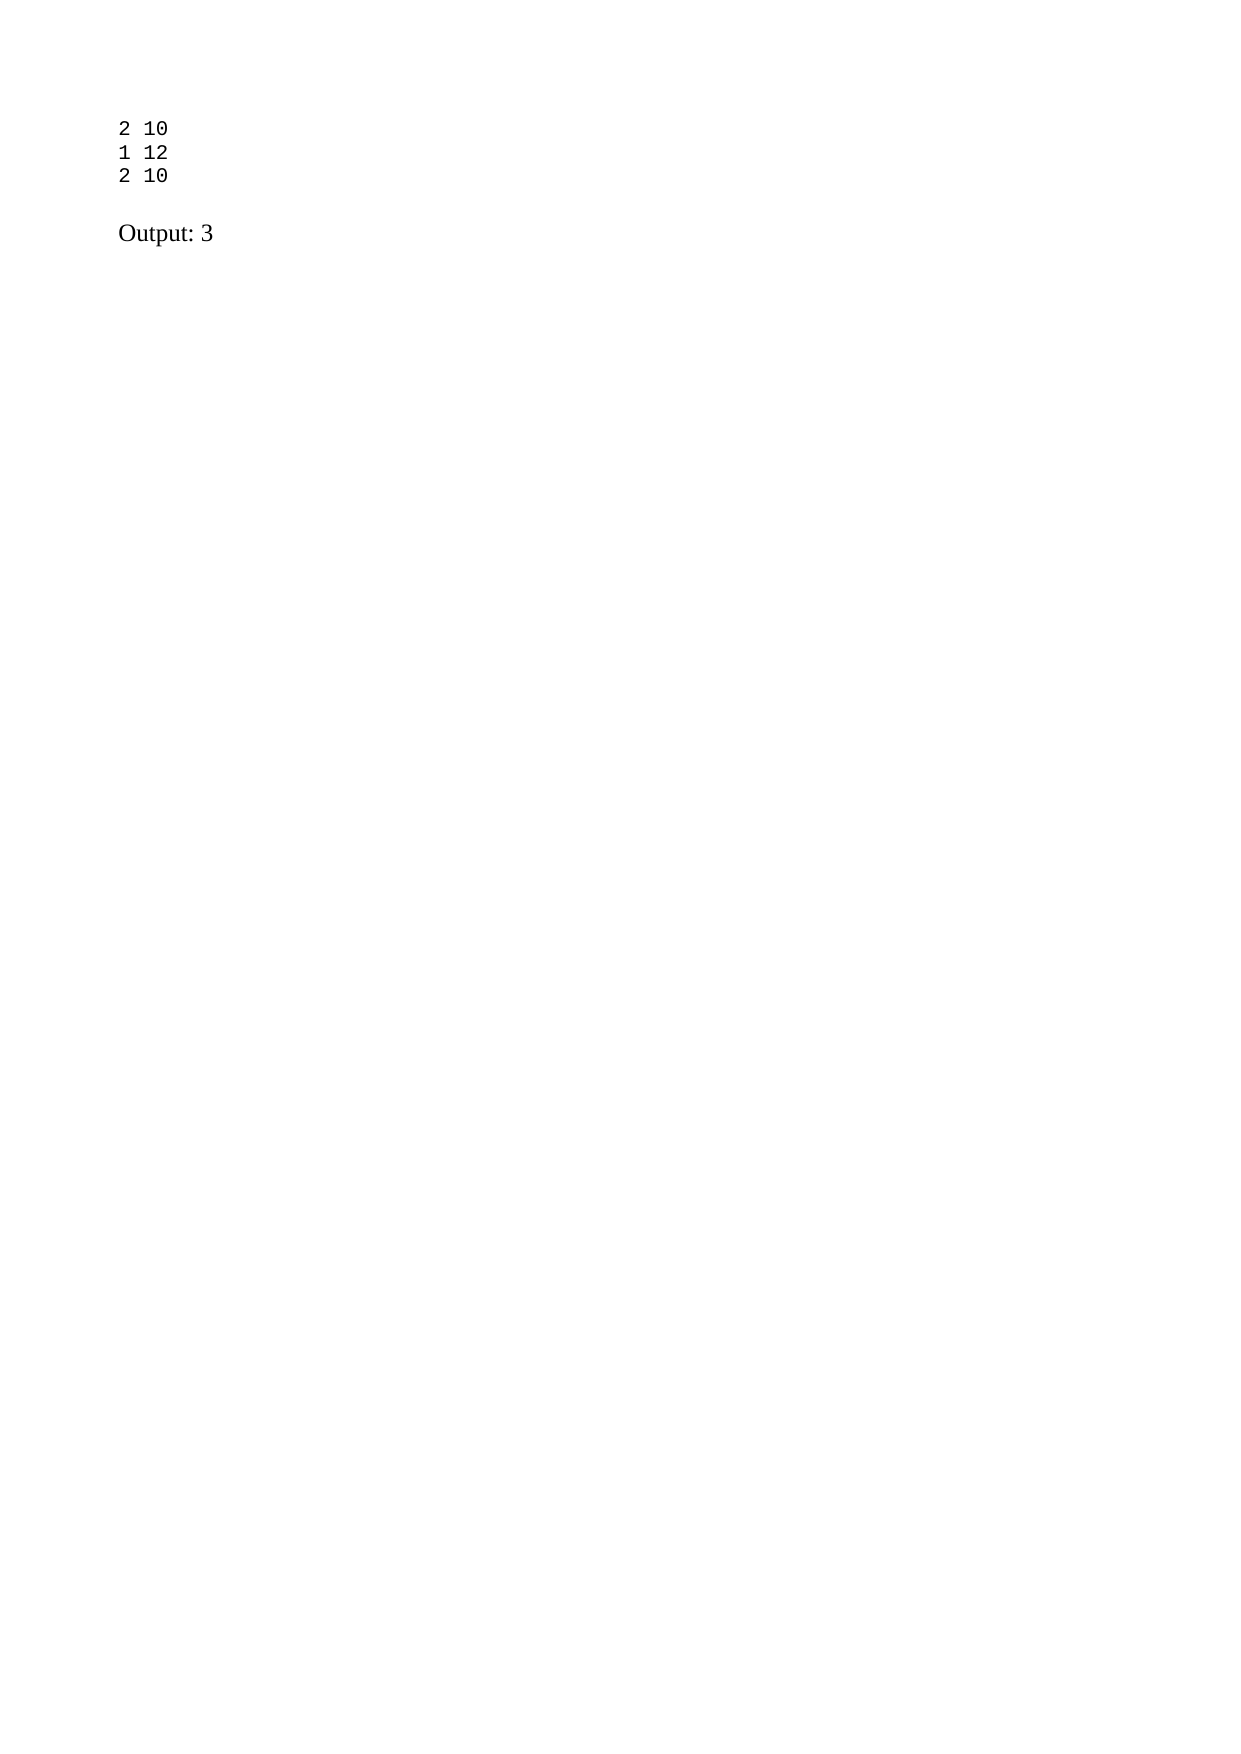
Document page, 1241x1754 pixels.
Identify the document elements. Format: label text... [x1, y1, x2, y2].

text 2 10 [118, 118, 1122, 142]
text Output: 3 [118, 218, 1122, 247]
text 1 12 [118, 142, 1122, 165]
text 2 10 [118, 165, 1122, 189]
